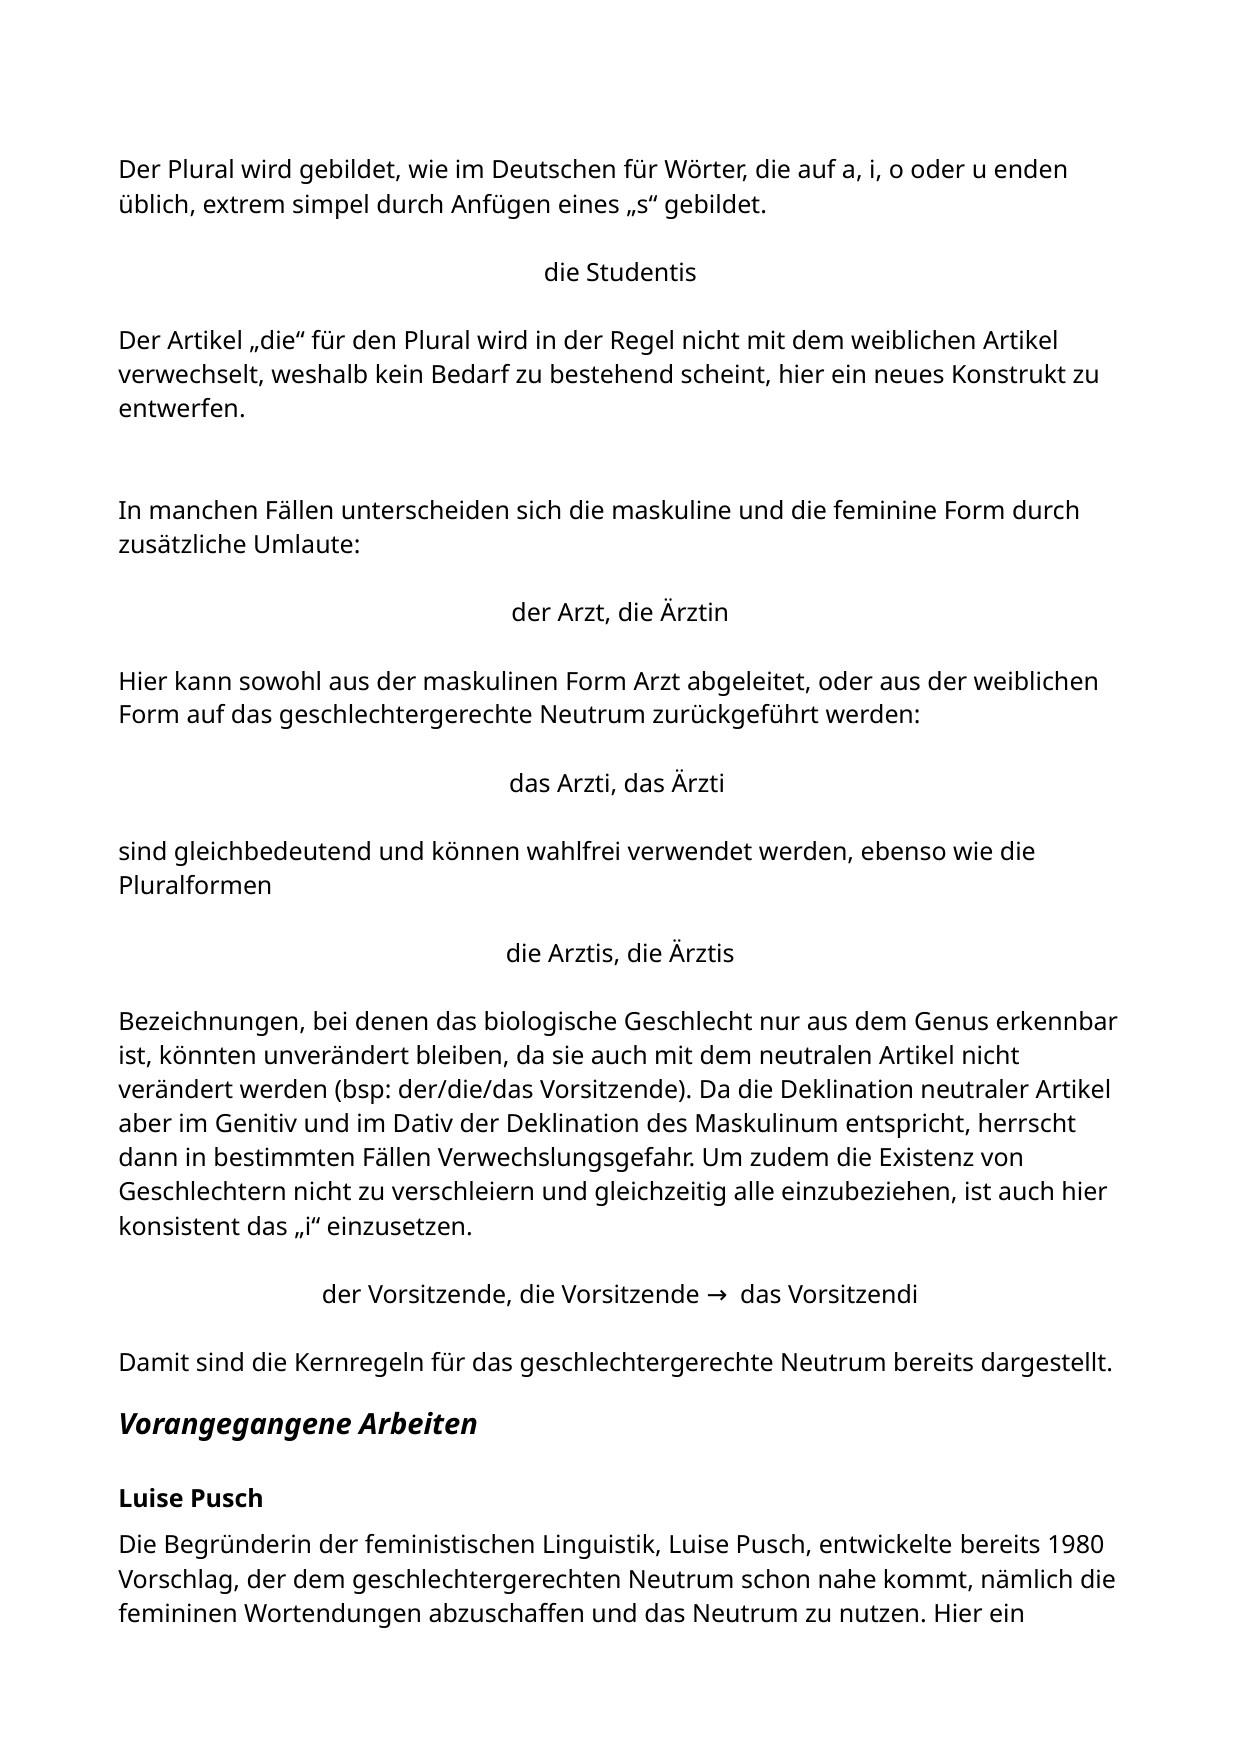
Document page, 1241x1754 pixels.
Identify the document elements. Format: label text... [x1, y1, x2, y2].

text sind gleichbedeutend und können wahlfrei verwendet werden, ebenso wie die Pluralformen [118, 833, 1122, 902]
text das Arzti, das Ärzti [118, 765, 1122, 799]
text Damit sind die Kernregeln für das geschlechtergerechte Neutrum bereits dargestellt. [118, 1344, 1122, 1378]
text die Studentis [118, 254, 1122, 288]
text In manchen Fällen unterscheiden sich die maskuline und die feminine Form durch zusätzliche Umlaute: [118, 493, 1122, 561]
text die Arztis, die Ärztis [118, 936, 1122, 970]
subtitle Vorangegangene Arbeiten [118, 1403, 1122, 1443]
text Der Artikel „die“ für den Plural wird in der Regel nicht mit dem weiblichen Artikel verwechselt, weshalb kein Bedarf zu bestehend scheint, hier ein neues Konstrukt zu entwerfen. [118, 322, 1122, 425]
text Der Plural wird gebildet, wie im Deutschen für Wörter, die auf a, i, o oder u enden üblich, extrem simpel durch Anfügen eines „s“ gebildet. [118, 152, 1122, 220]
text der Arzt, die Ärztin [118, 595, 1122, 629]
subtitle Luise Pusch [118, 1481, 1122, 1515]
text Die Begründerin der feministischen Linguistik, Luise Pusch, entwickelte bereits 1980 Vorschlag, der dem geschlechtergerechten Neutrum schon nahe kommt, nämlich die femininen Wortendungen abzuschaffen und das Neutrum zu nutzen. Hier ein [118, 1527, 1122, 1629]
text Bezeichnungen, bei denen das biologische Geschlecht nur aus dem Genus erkennbar ist, könnten unverändert bleiben, da sie auch mit dem neutralen Artikel nicht verändert werden (bsp: der/die/das Vorsitzende). Da die Deklination neutraler Artikel aber im Genitiv und im Dativ der Deklination des Maskulinum entspricht, herrscht dann in bestimmten Fällen Verwechslungsgefahr. Um zudem die Existenz von Geschlechtern nicht zu verschleiern und gleichzeitig alle einzubeziehen, ist auch hier konsistent das „i“ einzusetzen. [118, 1004, 1122, 1242]
text Hier kann sowohl aus der maskulinen Form Arzt abgeleitet, oder aus der weiblichen Form auf das geschlechtergerechte Neutrum zurückgeführt werden: [118, 663, 1122, 731]
text der Vorsitzende, die Vorsitzende → das Vorsitzendi [118, 1276, 1122, 1310]
